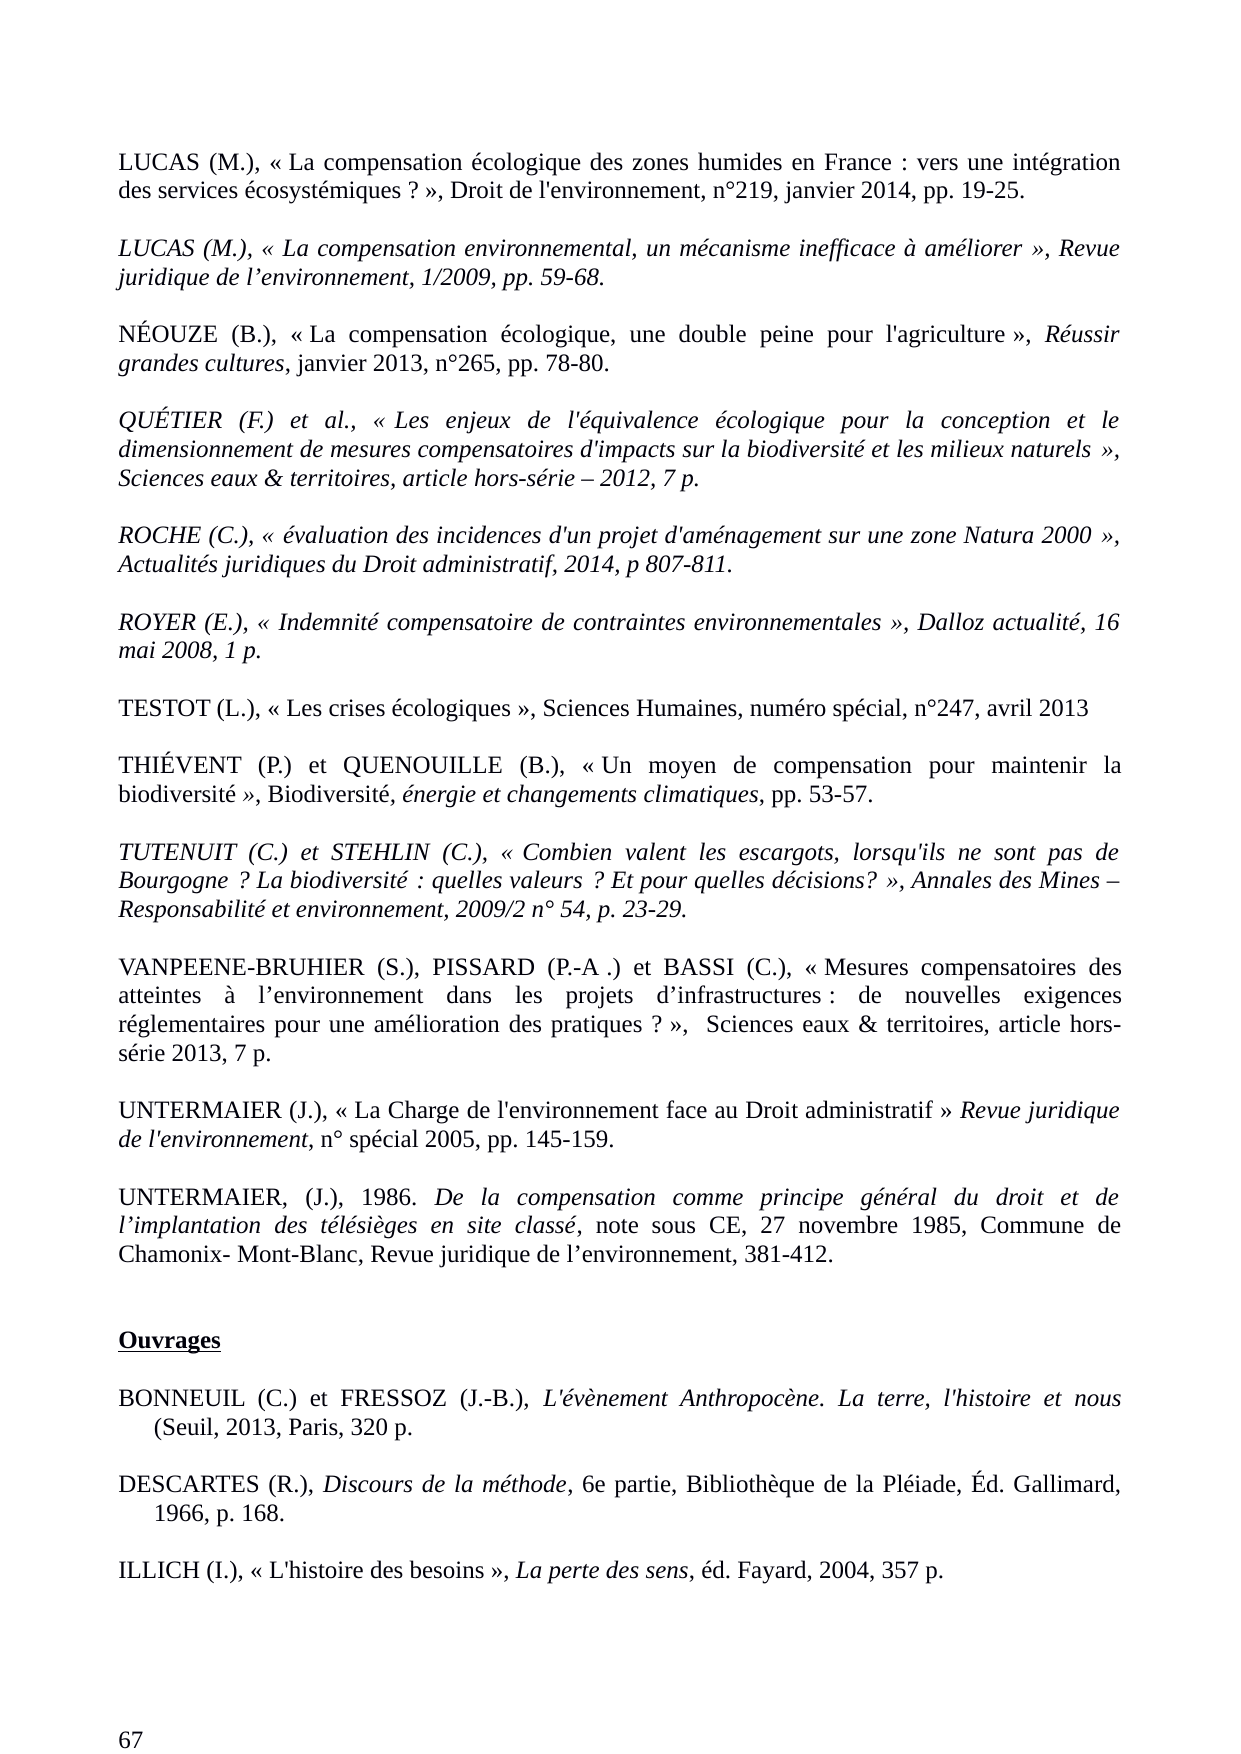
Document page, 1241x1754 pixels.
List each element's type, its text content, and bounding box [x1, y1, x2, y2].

text TESTOT (L.), « Les crises écologiques », Sciences Humaines, numéro spécial, n°247, avril 2013 [118, 693, 1122, 722]
text Ouvrages [118, 1326, 1122, 1354]
text ILLICH (I.), « L'histoire des besoins », La perte des sens, éd. Fayard, 2004, 357 p. [118, 1556, 1122, 1584]
text TUTENUIT (C.) et STEHLIN (C.), « Combien valent les escargots, lorsqu'ils ne sont pas de Bourgogne ? La biodiversité : quelles valeurs ? Et pour quelles décisions? », Annales des Mines – Responsabilité et environnement, 2009/2 n° 54, p. 23-29. [118, 837, 1122, 923]
text UNTERMAIER, (J.), 1986. De la compensation comme principe général du droit et de l’implantation des télésièges en site classé, note sous CE, 27 novembre 1985, Commune de Chamonix- Mont-Blanc, Revue juridique de l’environnement, 381-412. [118, 1182, 1122, 1268]
text DESCARTES (R.), Discours de la méthode, 6e partie, Bibliothèque de la Pléiade, Éd. Gallimard, 1966, p. 168. [118, 1469, 1122, 1527]
text THIÉVENT (P.) et QUENOUILLE (B.), « Un moyen de compensation pour maintenir la biodiversité », Biodiversité, énergie et changements climatiques, pp. 53-57. [118, 751, 1122, 808]
text VANPEENE-BRUHIER (S.), PISSARD (P.-A .) et BASSI (C.), « Mesures compensatoires des atteintes à l’environnement dans les projets d’infrastructures : de nouvelles exigences réglementaires pour une amélioration des pratiques ? », Sciences eaux & territoires, article hors-série 2013, 7 p. [118, 952, 1122, 1067]
text ROCHE (C.), « évaluation des incidences d'un projet d'aménagement sur une zone Natura 2000 », Actualités juridiques du Droit administratif, 2014, p 807-811. [118, 521, 1122, 578]
text NÉOUZE (B.), « La compensation écologique, une double peine pour l'agriculture », Réussir grandes cultures, janvier 2013, n°265, pp. 78-80. [118, 319, 1122, 377]
text BONNEUIL (C.) et FRESSOZ (J.-B.), L'évènement Anthropocène. La terre, l'histoire et nous (Seuil, 2013, Paris, 320 p. [118, 1383, 1122, 1441]
text QUÉTIER (F.) et al., « Les enjeux de l'équivalence écologique pour la conception et le dimensionnement de mesures compensatoires d'impacts sur la biodiversité et les milieux naturels », Sciences eaux & territoires, article hors-série – 2012, 7 p. [118, 406, 1122, 492]
text LUCAS (M.), « La compensation environnemental, un mécanisme inefficace à améliorer », Revue juridique de l’environnement, 1/2009, pp. 59-68. [118, 233, 1122, 291]
text LUCAS (M.), « La compensation écologique des zones humides en France : vers une intégration des services écosystémiques ? », Droit de l'environnement, n°219, janvier 2014, pp. 19-25. [118, 147, 1122, 204]
text UNTERMAIER (J.), « La Charge de l'environnement face au Droit administratif » Revue juridique de l'environnement, n° spécial 2005, pp. 145-159. [118, 1096, 1122, 1153]
text ROYER (E.), « Indemnité compensatoire de contraintes environnementales », Dalloz actualité, 16 mai 2008, 1 p. [118, 607, 1122, 664]
